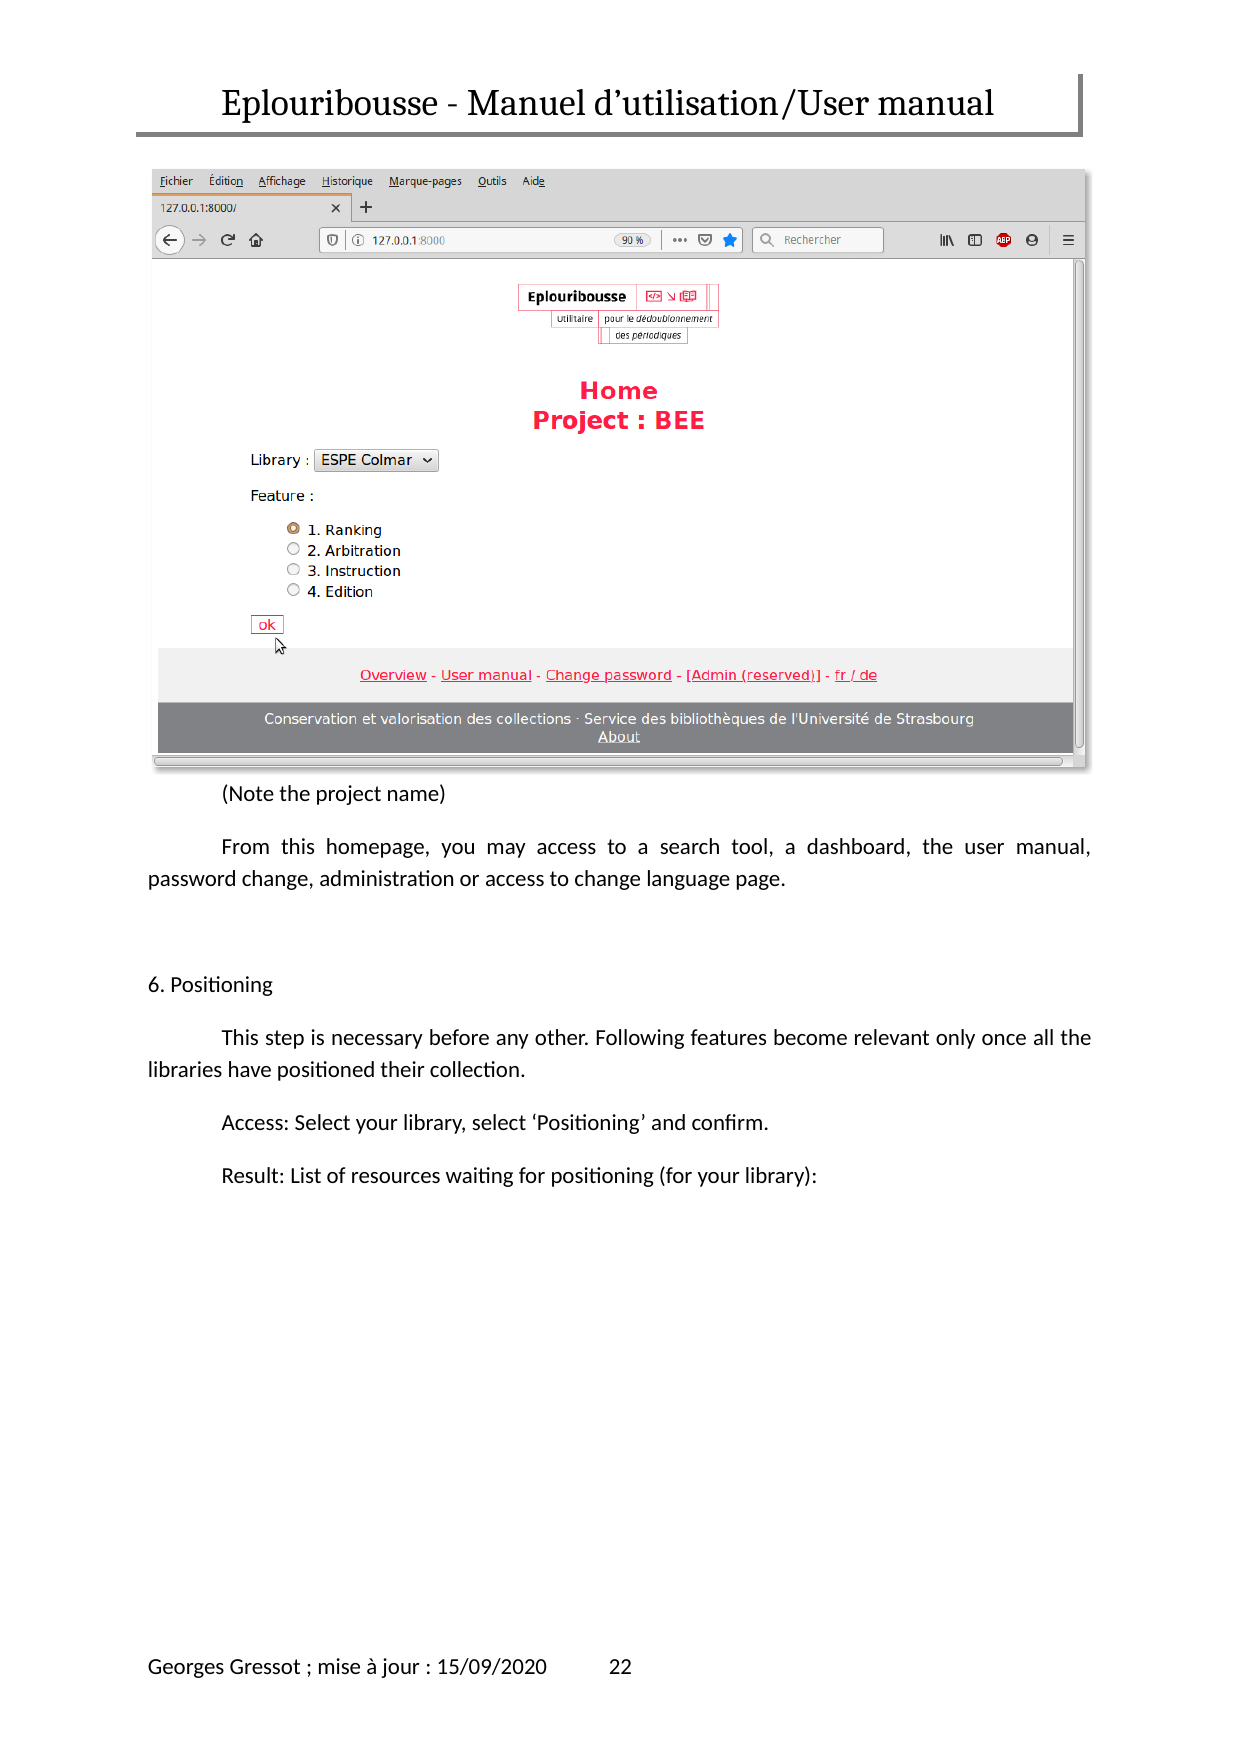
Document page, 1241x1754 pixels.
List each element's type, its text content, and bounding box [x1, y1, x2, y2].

text From this homepage, you may access to a search tool, a dashboard, the user manual, password change, administration or access to change language page. [148, 832, 1093, 892]
picture [147, 164, 1093, 775]
text (Note the project name) [148, 775, 1093, 807]
text Access: Select your library, select ‘Positioning’ and confirm. [148, 1108, 1093, 1136]
text This step is necessary before any other. Following features become relevant only once all the libraries have positioned their collection. [148, 1023, 1093, 1083]
text Result: List of resources waiting for positioning (for your library): [148, 1161, 1093, 1189]
text 6. Positioning [148, 970, 1093, 998]
